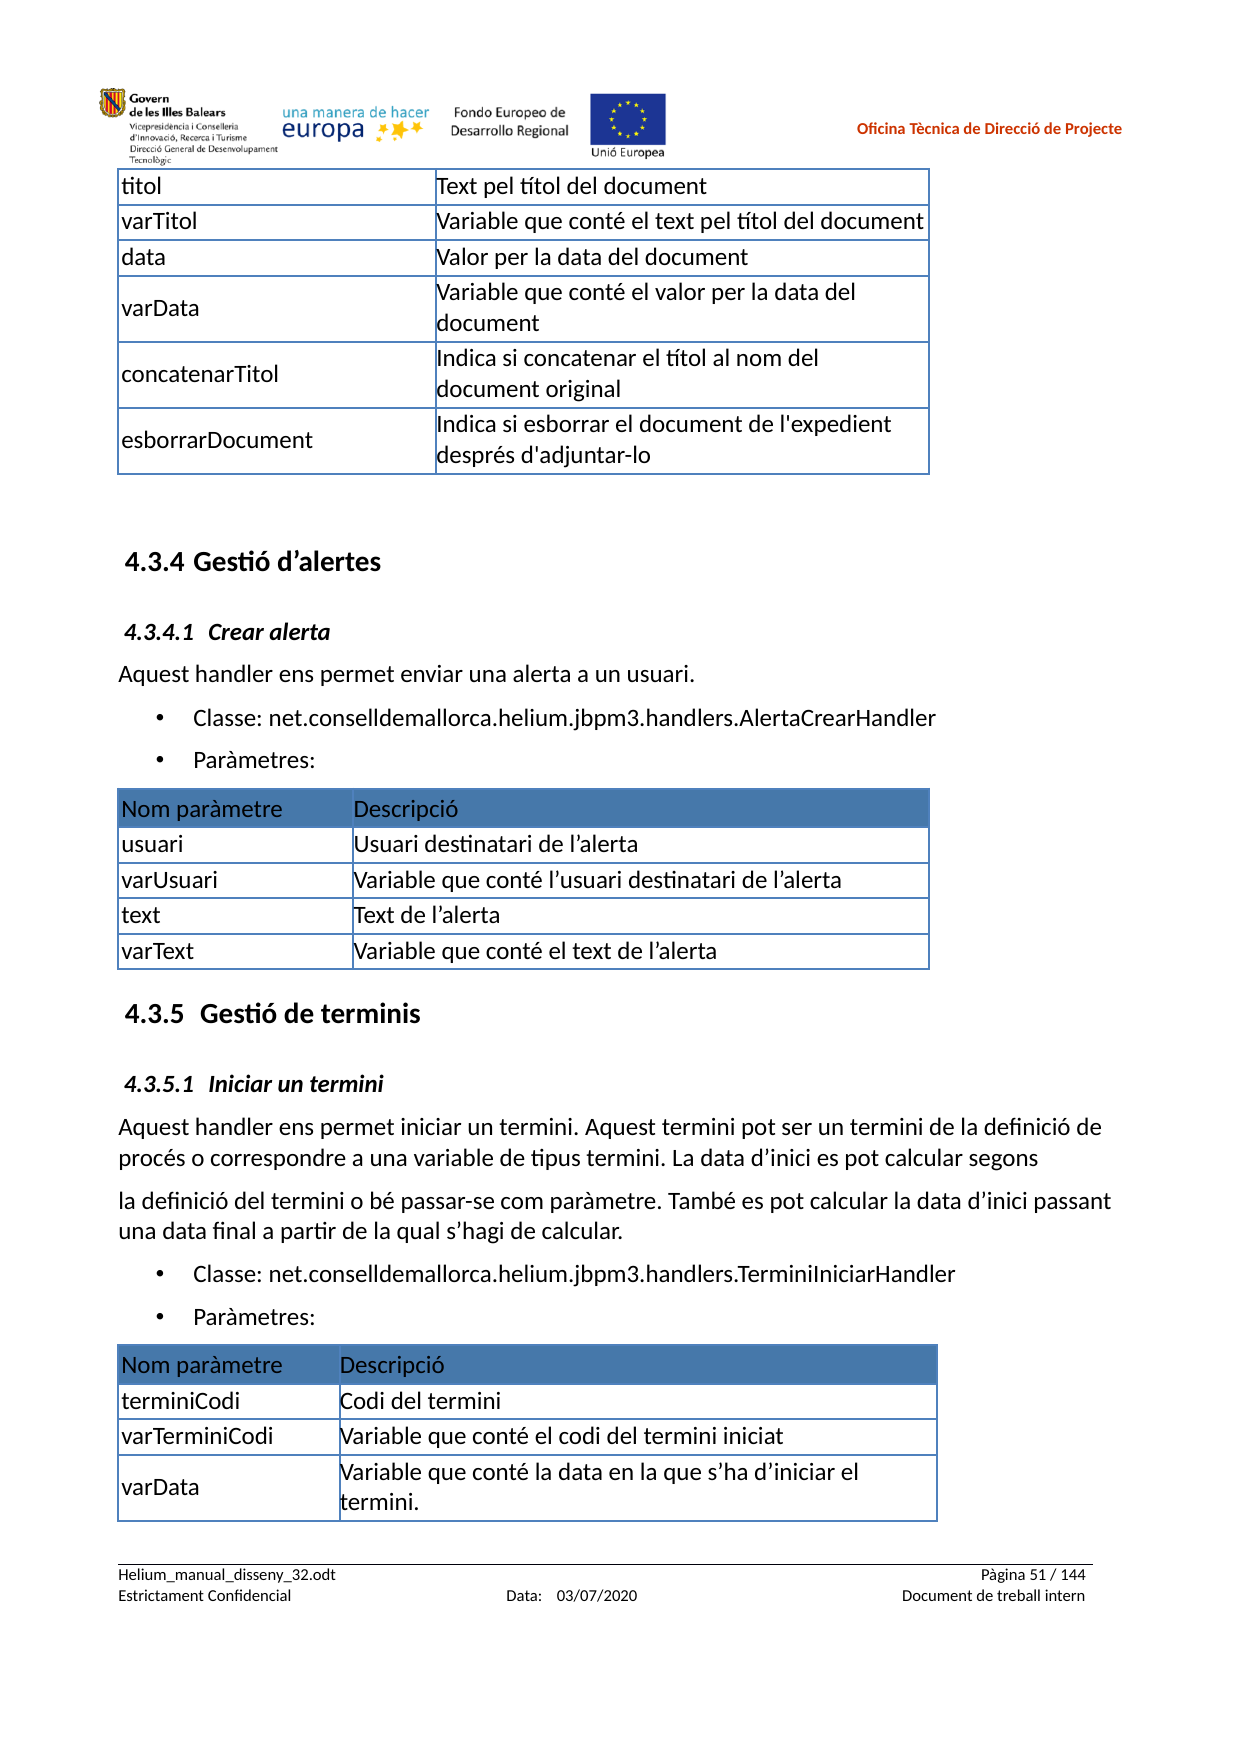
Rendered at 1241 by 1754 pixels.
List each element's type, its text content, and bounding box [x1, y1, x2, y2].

table_cell Valor per la data del document [437, 241, 928, 274]
table_cell usuari [119, 828, 352, 862]
subtitle Crear alerta [118, 616, 1122, 646]
table_cell Variable que conté el valor per la data del document [437, 277, 928, 341]
table_header Descripció [341, 1346, 936, 1383]
list Paràmetres: [156, 745, 1122, 775]
picture [99, 87, 668, 166]
table_cell concatenarTitol [119, 343, 435, 407]
table_header Descripció [354, 790, 928, 826]
list Classe: net.conselldemallorca.helium.jbpm3.handlers.AlertaCrearHandler [156, 702, 1122, 732]
table_cell terminiCodi [119, 1385, 339, 1418]
table_cell varTitol [119, 206, 435, 239]
table_header Nom paràmetre [119, 790, 352, 826]
table_cell varUsuari [119, 864, 352, 897]
subtitle Iniciar un termini [118, 1068, 1122, 1099]
table_header Nom paràmetre [119, 1346, 339, 1383]
text Aquest handler ens permet iniciar un termini. Aquest termini pot ser un termini de la definició de procés o correspondre a una variable de tipus termini. La data d’inici es pot calcular segons [118, 1111, 1122, 1172]
table_cell Usuari destinatari de l’alerta [354, 828, 928, 862]
subtitle Gestió d’alertes [118, 543, 1122, 578]
table_cell Variable que conté el codi del termini iniciat [341, 1420, 936, 1454]
table_cell Variable que conté la data en la que s’ha d’iniciar el termini. [341, 1456, 936, 1520]
table_cell Codi del termini [341, 1385, 936, 1418]
table_cell Variable que conté el text de l’alerta [354, 935, 928, 968]
text Aquest handler ens permet enviar una alerta a un usuari. [118, 659, 1122, 689]
table_cell Indica si concatenar el títol al nom del document original [437, 343, 928, 407]
table_cell data [119, 241, 435, 274]
subtitle Gestió de terminis [118, 995, 1122, 1031]
table_cell esborrarDocument [119, 409, 435, 473]
list Classe: net.conselldemallorca.helium.jbpm3.handlers.TerminiIniciarHandler [156, 1258, 1122, 1289]
table_cell text [119, 899, 352, 933]
list Paràmetres: [156, 1301, 1122, 1332]
text la definició del termini o bé passar-se com paràmetre. També es pot calcular la data d’inici passant una data final a partir de la qual s’hagi de calcular. [118, 1185, 1122, 1246]
table_cell varText [119, 935, 352, 968]
table_cell Variable que conté el text pel títol del document [437, 206, 928, 239]
table_cell varTerminiCodi [119, 1420, 339, 1454]
table_cell Variable que conté l’usuari destinatari de l’alerta [354, 864, 928, 897]
table_cell Text pel títol del document [437, 170, 928, 203]
table_cell Indica si esborrar el document de l'expedient després d'adjuntar-lo [437, 409, 928, 473]
table_cell Text de l’alerta [354, 899, 928, 933]
table_cell varData [119, 277, 435, 341]
table_cell varData [119, 1456, 339, 1520]
table_cell titol [119, 170, 435, 203]
